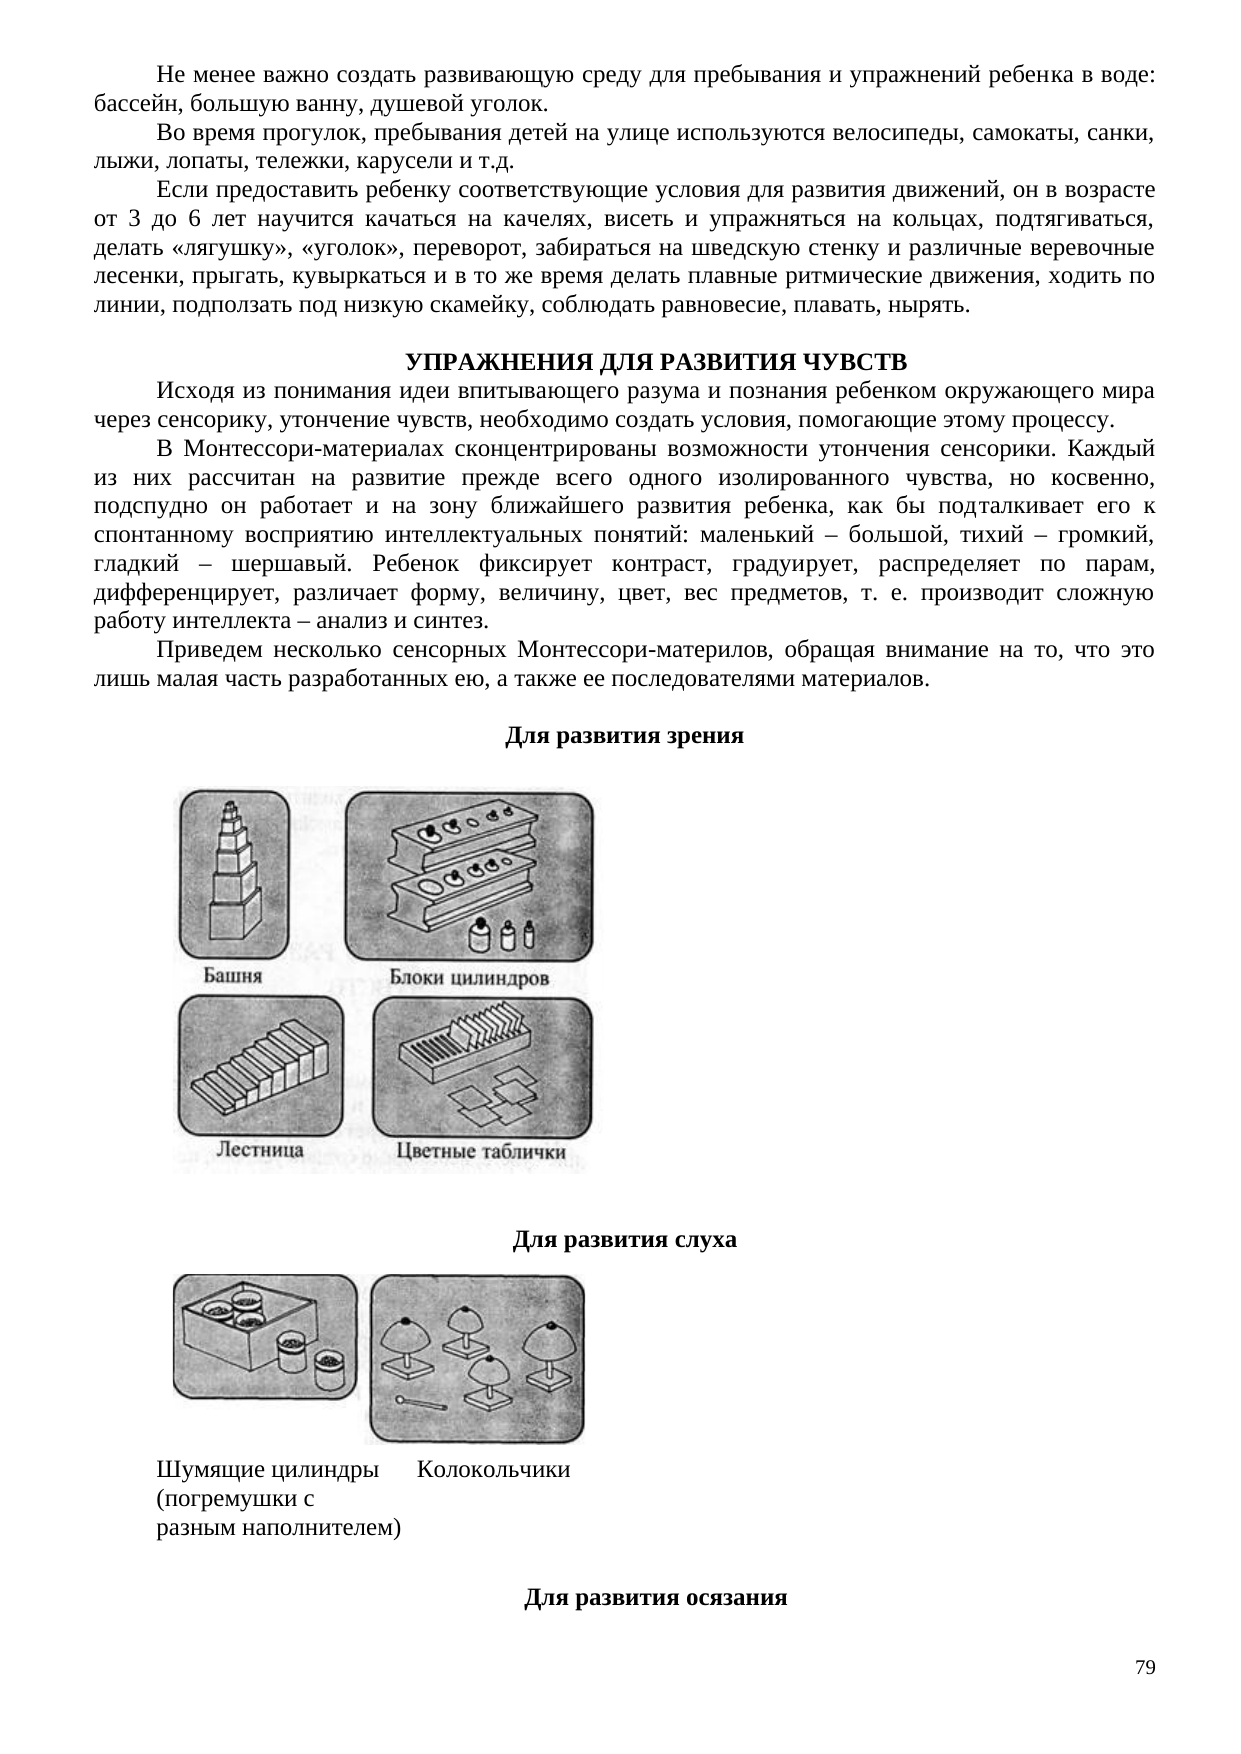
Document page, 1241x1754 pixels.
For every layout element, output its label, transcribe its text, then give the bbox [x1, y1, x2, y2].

picture [172, 1274, 586, 1445]
picture [172, 786, 604, 1174]
text раз­ным наполнителем) [94, 1512, 1156, 1540]
text УПРАЖНЕНИЯ ДЛЯ РАЗВИТИЯ ЧУВСТВ [94, 347, 1156, 375]
text В Монтессори-материалах сконцентри­рованы возможности утончения сенсорики. Каждый из них рассчитан на развитие преж­де всего одного изолированного чувства, но косвенно, подспудно он работает и на зону ближайшего развития ребенка, как бы под­талкивает его к спонтанному восприятию интеллектуальных понятий: маленький – большой, тихий – громкий, гладкий – шершавый. Ребенок фиксирует контраст, градуи­рует, распределяет по парам, дифференциру­ет, различает форму, величину, цвет, вес предметов, т. е. производит сложную работу интеллекта – анализ и синтез. [94, 433, 1156, 634]
text Если предоставить ребенку соответству­ющие условия для развития движений, он в возрасте от 3 до 6 лет научится качаться на качелях, висеть и упражняться на кольцах, подтягиваться, делать «лягушку», «уголок», переворот, забираться на шведскую стенку и различные веревочные лесенки, прыгать, ку­выркаться и в то же время делать плавные ритмические движения, ходить по линии, подползать под низкую скамейку, соблюдать равновесие, плавать, нырять. [94, 174, 1156, 318]
text (погремушки с [94, 1483, 1156, 1512]
text Не менее важно создать развивающую среду для пребывания и упражнений ребен­ка в воде: бассейн, большую ванну, душе­вой уголок. [94, 59, 1156, 117]
text Во время прогулок, пребывания детей на улице используются велосипеды, самокаты, санки, лыжи, лопаты, тележки, карусели и т.д. [94, 117, 1156, 174]
text Исходя из понимания идеи впитыва­ющего разума и познания ребенком окружающего мира через сенсорику, утонче­ние чувств, необходимо создать условия, по­могающие этому процессу. [94, 375, 1156, 433]
text Приведем несколько сенсорных Монтессори-материлов, обращая внимание на то, что это лишь малая часть разработанных ею, а также ее последователями материалов. [94, 634, 1156, 692]
text Для развития слуха [94, 1224, 1156, 1252]
text Шумящие цилиндры Колокольчики [94, 1454, 1156, 1483]
text Для развития осязания [94, 1582, 1156, 1610]
text Для развития зрения [94, 720, 1156, 749]
